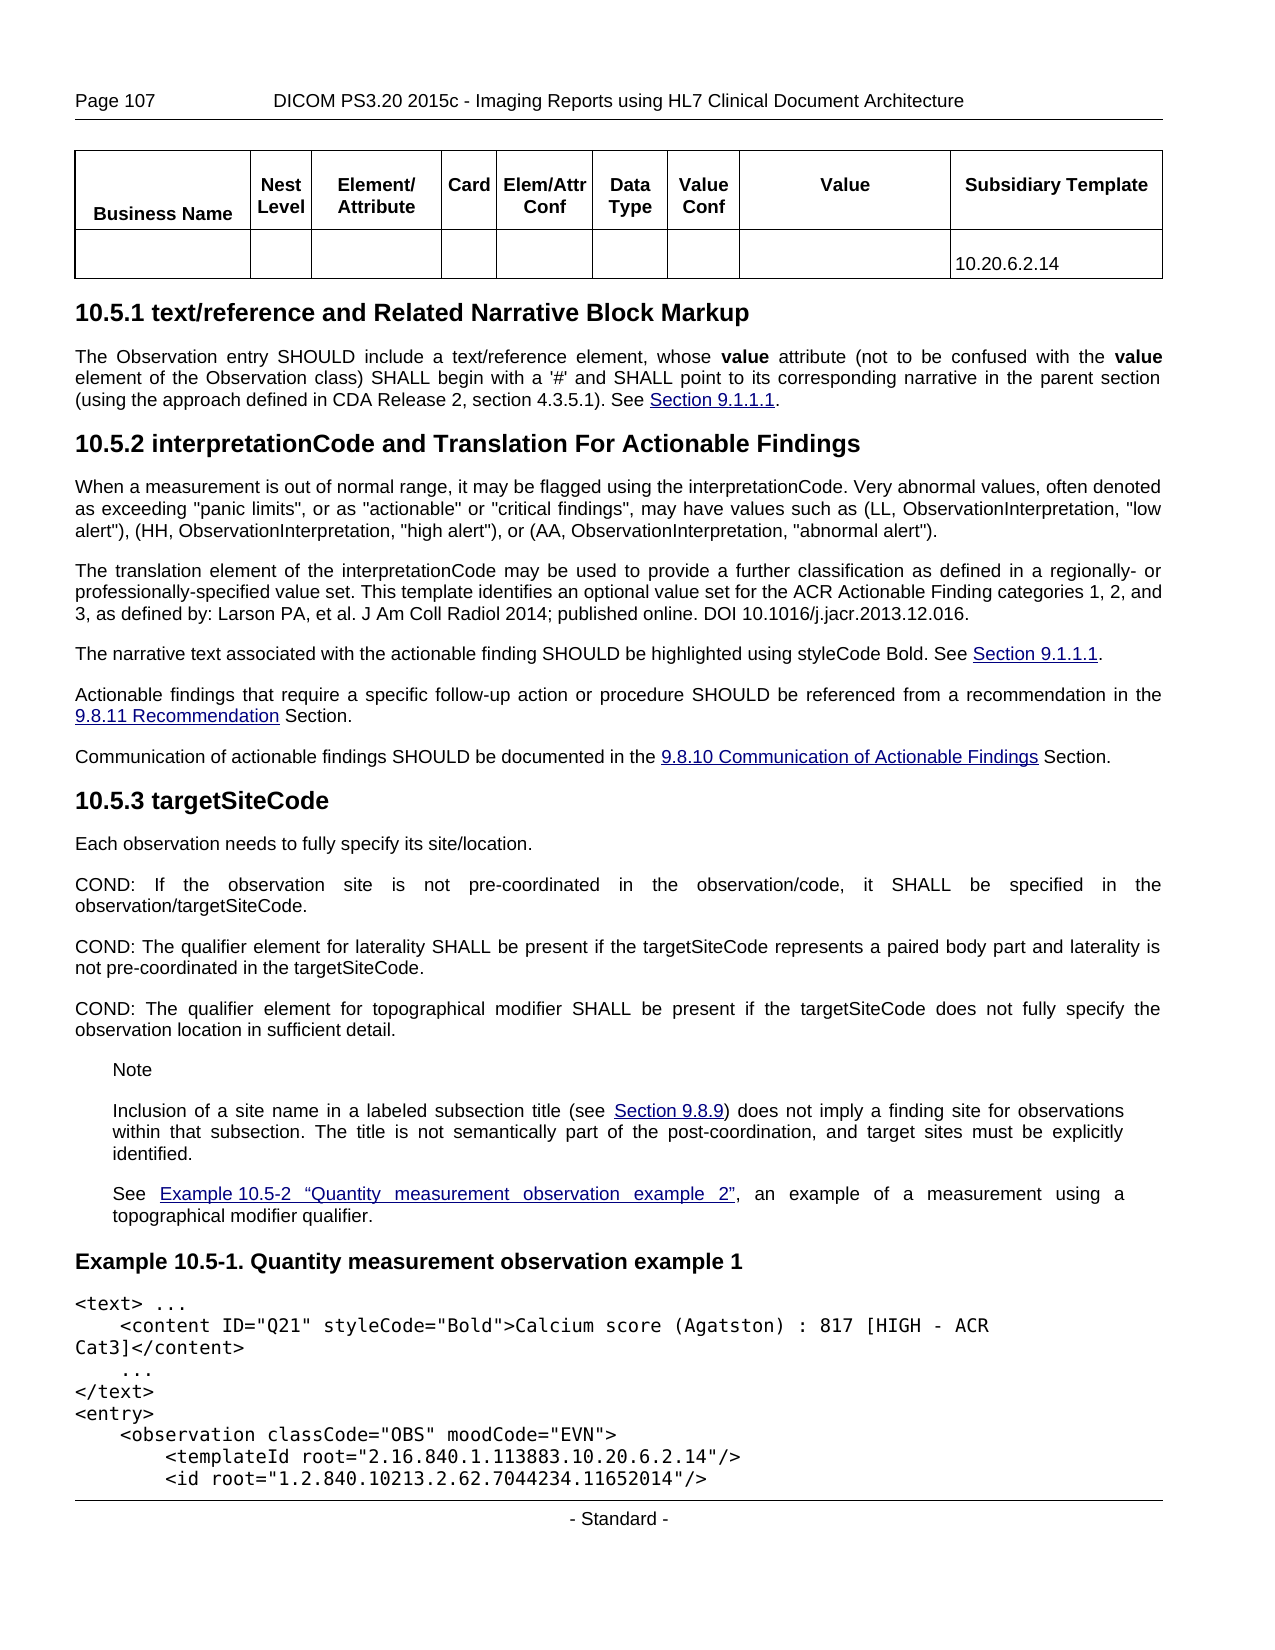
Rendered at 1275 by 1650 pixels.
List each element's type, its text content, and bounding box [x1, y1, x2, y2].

table_cell [740, 230, 950, 278]
text Note [112, 1059, 1125, 1081]
table_cell [497, 230, 592, 278]
text Communication of actionable findings SHOULD be documented in the 9.8.10 Communication of Actionable Findings Section. [75, 745, 1162, 767]
text 10.5.3 targetSiteCode [75, 786, 1162, 814]
table_cell [668, 230, 739, 278]
text The narrative text associated with the actionable finding SHOULD be highlighted using styleCode Bold. See Section 9.1.1.1. [75, 643, 1162, 665]
text Each observation needs to fully specify its site/location. [75, 833, 1162, 855]
text The translation element of the interpretationCode may be used to provide a further classification as defined in a regionally- or professionally-specified value set. This template identifies an optional value set for the ACR Actionable Finding categories 1, 2, and 3, as defined by: Larson PA, et al. J Am Coll Radiol 2014; published online. DOI 10.1016/j.jacr.2013.12.016. [75, 560, 1162, 624]
table_header Data Type [593, 151, 667, 228]
text The Observation entry SHOULD include a text/reference element, whose value attribute (not to be confused with the value element of the Observation class) SHALL begin with a '#' and SHALL point to its corresponding narrative in the parent section (using the approach defined in CDA Release 2, section 4.3.5.1). See Section 9.1.1.1. [75, 345, 1162, 410]
table_cell [312, 230, 441, 278]
table_cell [442, 230, 496, 278]
text When a measurement is out of normal range, it may be flagged using the interpretationCode. Very abnormal values, often denoted as exceeding "panic limits", or as "actionable" or "critical findings", may have values such as (LL, ObservationInterpretation, "low alert"), (HH, ObservationInterpretation, "high alert"), or (AA, ObservationInterpretation, "abnormal alert"). [75, 476, 1162, 541]
table_cell [593, 230, 667, 278]
table_header Value [740, 151, 950, 228]
text 10.5.1 text/reference and Related Narrative Block Markup [75, 298, 1162, 327]
table_cell [251, 230, 311, 278]
text Inclusion of a site name in a labeled subsection title (see Section 9.8.9) does not imply a finding site for observations within that subsection. The title is not semantically part of the post-coordination, and target sites must be explicitly identified. [112, 1099, 1125, 1164]
text COND: The qualifier element for laterality SHALL be present if the targetSiteCode represents a paired body part and laterality is not pre-coordinated in the targetSiteCode. [75, 935, 1162, 978]
text <text> ... <content ID="Q21" styleCode="Bold">Calcium score (Agatston) : 817 [HIGH - ACR Cat3]</content> ... </text> <entry> <observation classCode="OBS" moodCode="EVN"> <templateId root="2.16.840.1.113883.10.20.6.2.14"/> <id root="1.2.840.10213.2.62.7044234.11652014"/> [75, 1293, 1162, 1490]
text COND: If the observation site is not pre-coordinated in the observation/code, it SHALL be specified in the observation/targetSiteCode. [75, 873, 1162, 917]
text Example 10.5-1. Quantity measurement observation example 1 [75, 1248, 1162, 1274]
text See Example 10.5-2 “Quantity measurement observation example 2”, an example of a measurement using a topographical modifier qualifier. [112, 1183, 1125, 1226]
table_header Business Name [76, 151, 250, 228]
text Actionable findings that require a specific follow-up action or procedure SHOULD be referenced from a recommendation in the 9.8.11 Recommendation Section. [75, 683, 1162, 727]
text COND: The qualifier element for topographical modifier SHALL be present if the targetSiteCode does not fully specify the observation location in sufficient detail. [75, 997, 1162, 1040]
table_header Elem/Attr Conf [497, 151, 592, 228]
table_header Nest Level [251, 151, 311, 228]
table_header Value Conf [668, 151, 739, 228]
table_header Subsidiary Template [951, 151, 1162, 228]
table_cell [76, 230, 250, 278]
table_header Element/​Attribute [312, 151, 441, 228]
table_header Card [442, 151, 496, 228]
text 10.5.2 interpretationCode and Translation For Actionable Findings [75, 429, 1162, 458]
table_cell 10.20.6.2.14 [951, 230, 1162, 278]
